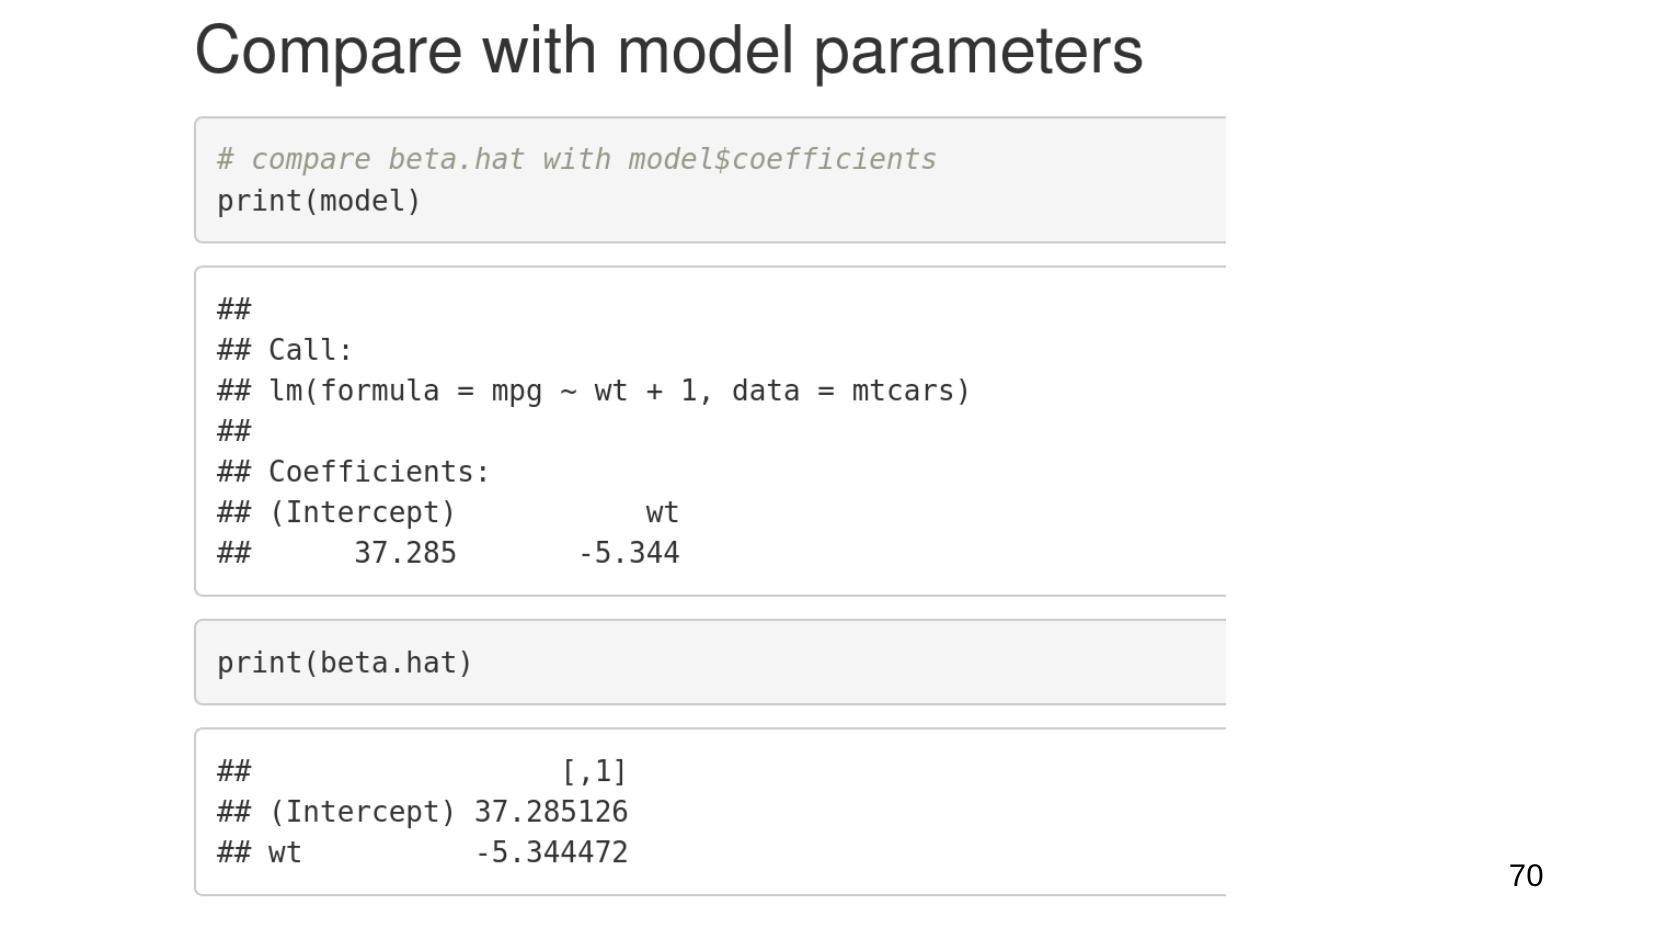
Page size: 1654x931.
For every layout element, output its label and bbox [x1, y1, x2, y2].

picture [183, 11, 1226, 904]
text_box [1494, 850, 1654, 921]
